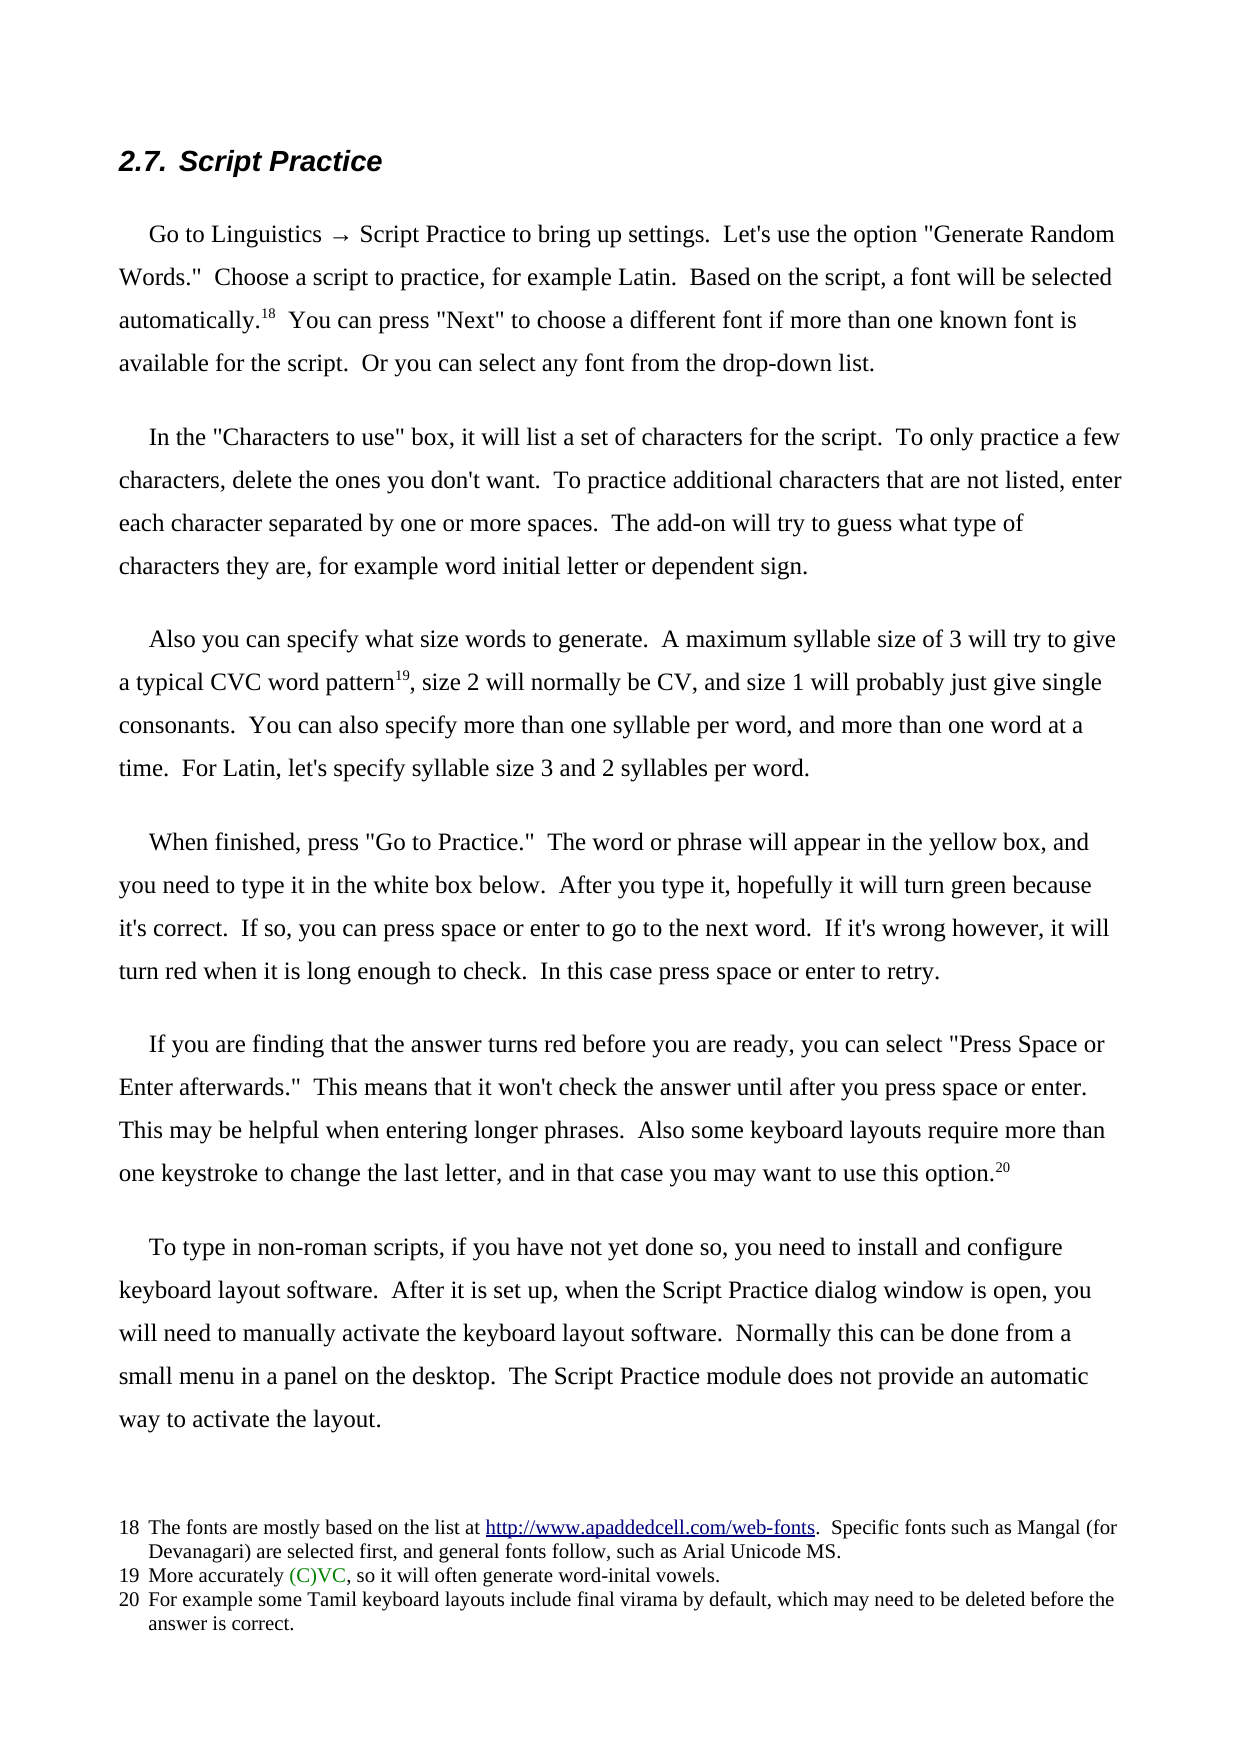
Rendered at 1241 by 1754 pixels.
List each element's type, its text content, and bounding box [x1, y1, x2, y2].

subtitle Script Practice [118, 143, 1122, 177]
text Also you can specify what size words to generate. A maximum syllable size of 3 will try to give a typical CVC word pattern, size 2 will normally be CV, and size 1 will probably just give single consonants. You can also specify more than one syllable per word, and more than one word at a time. For Latin, let's specify syllable size 3 and 2 syllables per word. [118, 624, 1122, 782]
text When finished, press "Go to Practice." The word or phrase will appear in the yellow box, and you need to type it in the white box below. After you type it, hopefully it will turn green because it's correct. If so, you can press space or enter to go to the next word. If it's wrong however, it will turn red when it is long enough to check. In this case press space or enter to retry. [118, 827, 1122, 985]
text Go to Linguistics → Script Practice to bring up settings. Let's use the option "Generate Random Words." Choose a script to practice, for example Latin. Based on the script, a font will be selected automatically. You can press "Next" to choose a different font if more than one known font is available for the script. Or you can select any font from the drop-down list. [118, 219, 1122, 377]
text For example some Tamil keyboard layouts include final virama by default, which may need to be deleted before the answer is correct. [118, 1587, 1122, 1635]
text The fonts are mostly based on the list at http://www.apaddedcell.com/web-fonts. Specific fonts such as Mangal (for Devanagari) are selected first, and general fonts follow, such as Arial Unicode MS. [118, 1515, 1122, 1563]
text To type in non-roman scripts, if you have not yet done so, you need to install and configure keyboard layout software. After it is set up, when the Script Practice dialog window is open, you will need to manually activate the keyboard layout software. Normally this can be done from a small menu in a panel on the desktop. The Script Practice module does not provide an automatic way to activate the layout. [118, 1232, 1122, 1433]
text In the "Characters to use" box, it will list a set of characters for the script. To only practice a few characters, delete the ones you don't want. To practice additional characters that are not listed, enter each character separated by one or more spaces. The add-on will try to guess what type of characters they are, for example word initial letter or dependent sign. [118, 422, 1122, 580]
text If you are finding that the answer turns red before you are ready, you can select "Press Space or Enter afterwards." This means that it won't check the answer until after you press space or enter. This may be helpful when entering longer phrases. Also some keyboard layouts require more than one keystroke to change the last letter, and in that case you may want to use this option. [118, 1029, 1122, 1187]
text More accurately (C)VC, so it will often generate word-inital vowels. [118, 1563, 1122, 1587]
